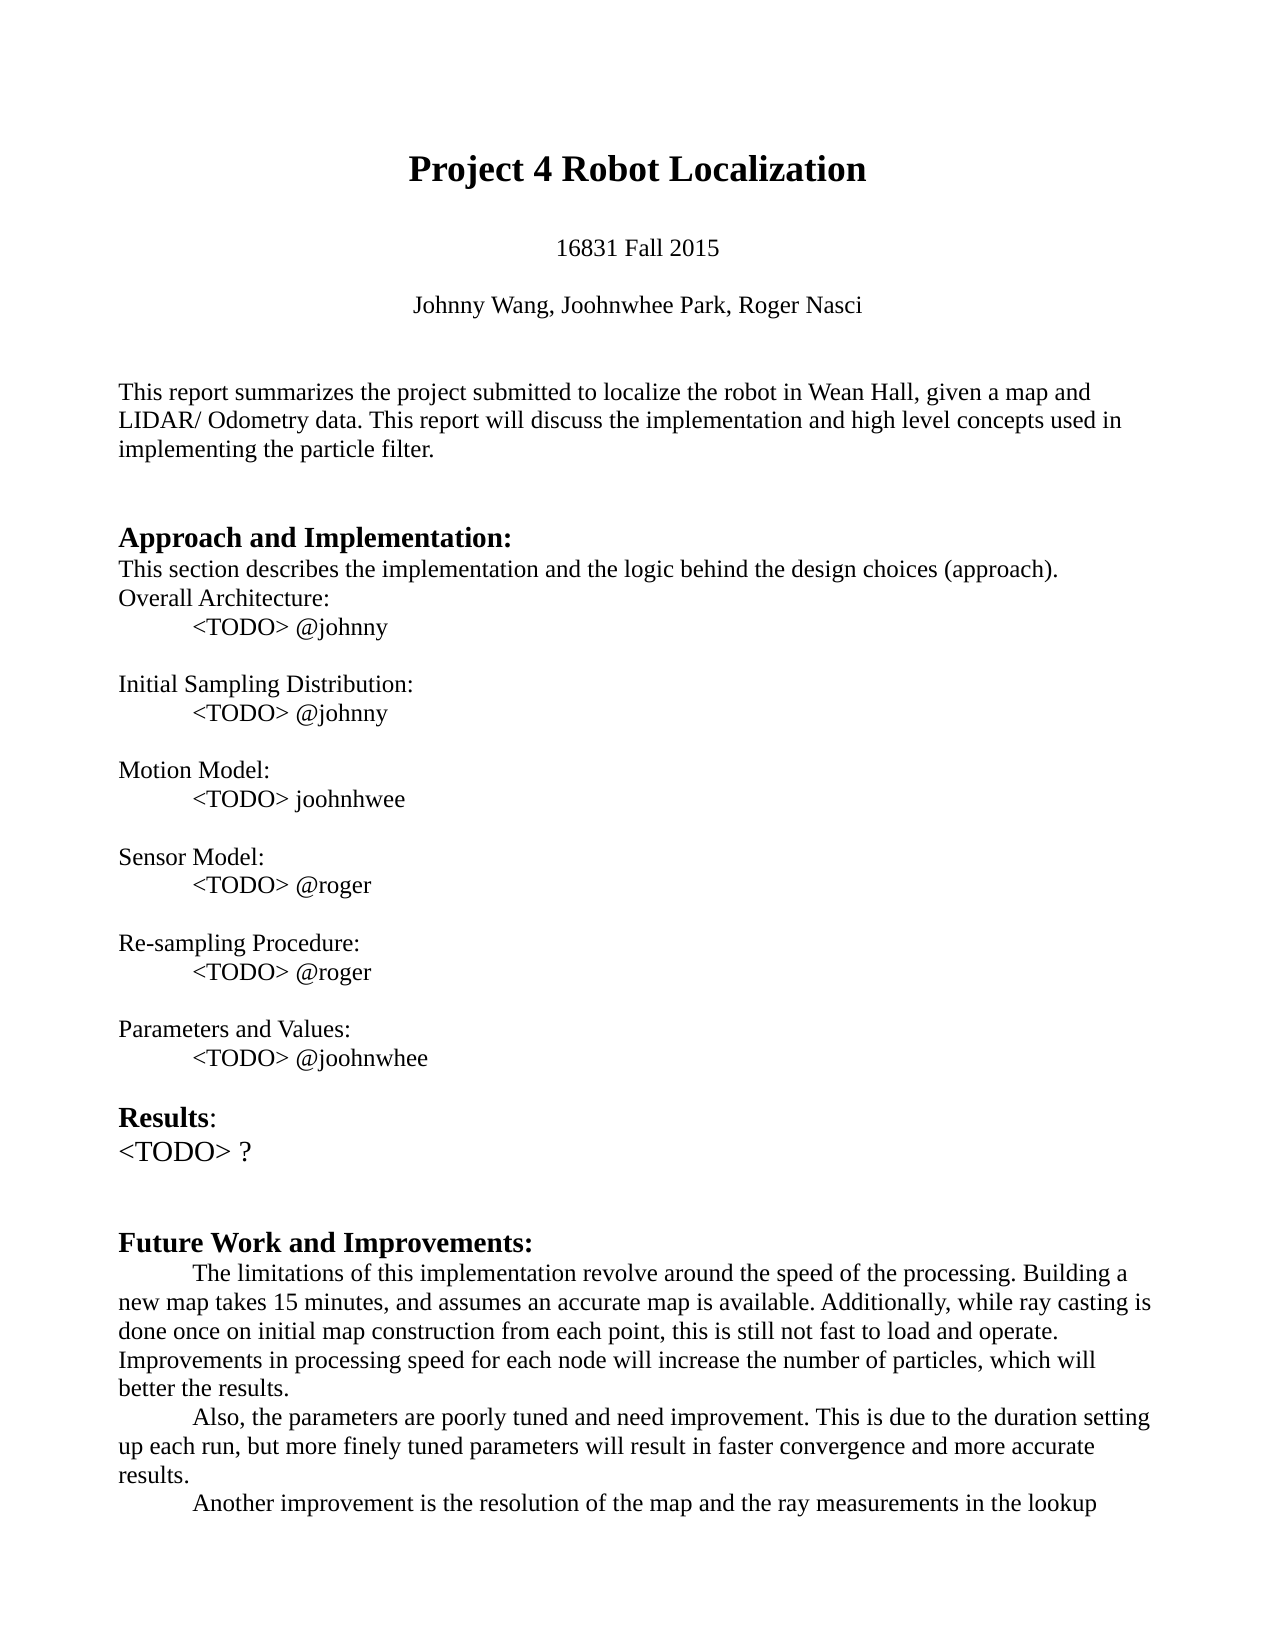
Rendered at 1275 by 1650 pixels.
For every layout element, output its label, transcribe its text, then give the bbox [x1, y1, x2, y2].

text Results: [118, 1100, 1157, 1134]
text Project 4 Robot Localization [118, 147, 1157, 190]
text Another improvement is the resolution of the map and the ray measurements in the lookup [118, 1488, 1157, 1517]
text This section describes the implementation and the logic behind the design choices (approach). [118, 554, 1157, 583]
text Re-sampling Procedure: [118, 928, 1157, 957]
text <TODO> ? [118, 1134, 1157, 1167]
text Parameters and Values: [118, 1014, 1157, 1043]
text <TODO> joohnhwee [118, 784, 1157, 813]
text Future Work and Improvements: [118, 1225, 1157, 1258]
text This report summarizes the project submitted to localize the robot in Wean Hall, given a map and LIDAR/ Odometry data. This report will discuss the implementation and high level concepts used in implementing the particle filter. [118, 377, 1157, 463]
text 16831 Fall 2015 [118, 233, 1157, 262]
text Johnny Wang, Joohnwhee Park, Roger Nasci [118, 291, 1157, 319]
text <TODO> @johnny [118, 612, 1157, 640]
text <TODO> @roger [118, 957, 1157, 985]
text The limitations of this implementation revolve around the speed of the processing. Building a new map takes 15 minutes, and assumes an accurate map is available. Additionally, while ray casting is done once on initial map construction from each point, this is still not fast to load and operate. Improvements in processing speed for each node will increase the number of particles, which will better the results. [118, 1258, 1157, 1402]
text Sensor Model: [118, 842, 1157, 870]
text Overall Architecture: [118, 583, 1157, 612]
text <TODO> @roger [118, 870, 1157, 899]
text Approach and Implementation: [118, 521, 1157, 554]
text <TODO> @johnny [118, 698, 1157, 727]
text <TODO> @joohnwhee [118, 1043, 1157, 1072]
text Also, the parameters are poorly tuned and need improvement. This is due to the duration setting up each run, but more finely tuned parameters will result in faster convergence and more accurate results. [118, 1402, 1157, 1488]
text Initial Sampling Distribution: [118, 669, 1157, 698]
text Motion Model: [118, 755, 1157, 784]
